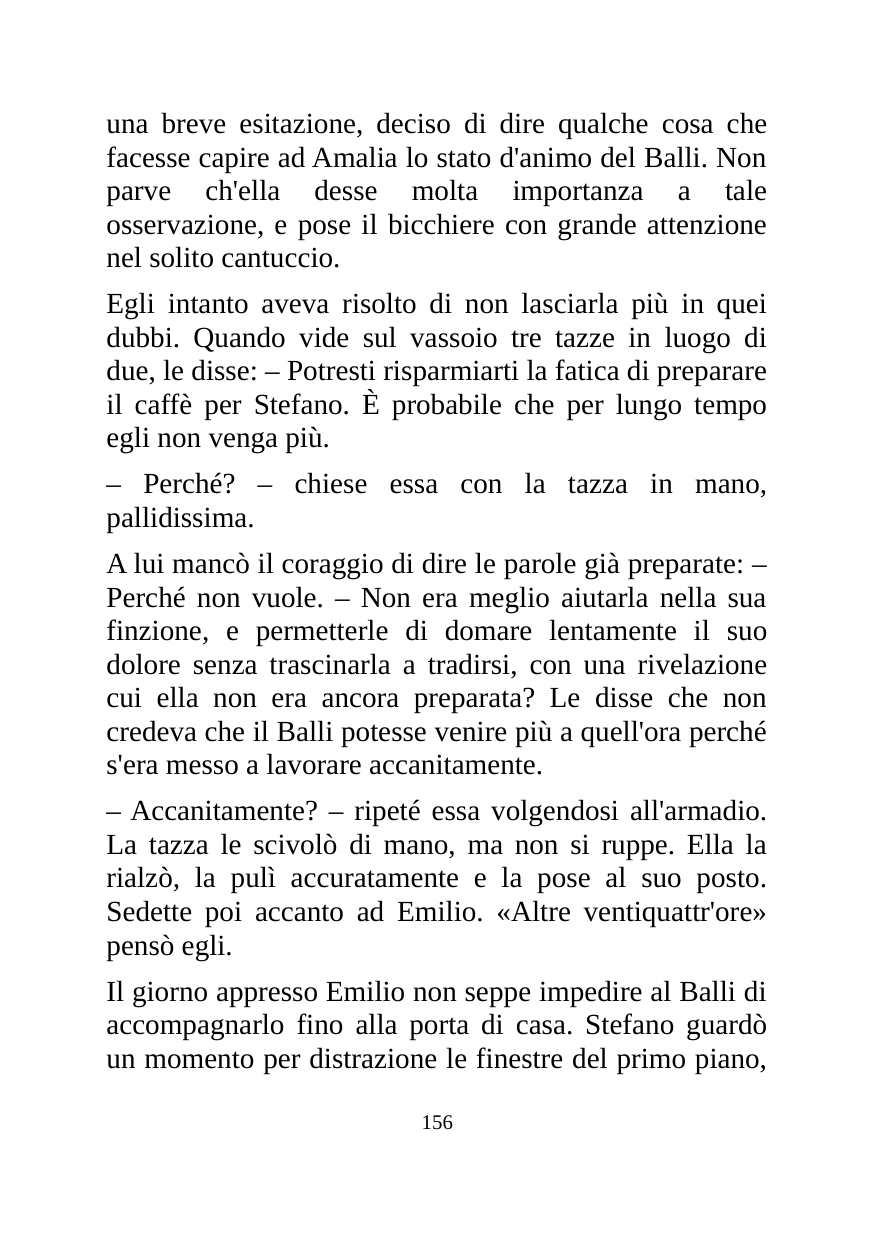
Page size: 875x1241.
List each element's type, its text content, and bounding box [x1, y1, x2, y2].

text A lui mancò il coraggio di dire le parole già preparate: – Perché non vuole. – Non era meglio aiutarla nella sua finzione, e permetterle di domare lentamente il suo dolore senza trascinarla a tradirsi, con una rivelazione cui ella non era ancora preparata? Le disse che non credeva che il Balli potesse venire più a quell'ora perché s'era messo a lavorare accanitamente. [106, 546, 768, 781]
text – Perché? – chiese essa con la tazza in mano, pallidissima. [106, 467, 768, 534]
text Egli intanto aveva risolto di non lasciarla più in quei dubbi. Quando vide sul vassoio tre tazze in luogo di due, le disse: – Potresti risparmiarti la fatica di preparare il caffè per Stefano. È probabile che per lungo tempo egli non venga più. [106, 286, 768, 454]
text una breve esitazione, deciso di dire qualche cosa che facesse capire ad Amalia lo stato d'animo del Balli. Non parve ch'ella desse molta importanza a tale osservazione, e pose il bicchiere con grande attenzione nel solito cantuccio. [106, 106, 768, 274]
text Il giorno appresso Emilio non seppe impedire al Balli di accompagnarlo fino alla porta di casa. Stefano guardò un momento per distrazione le finestre del primo piano, [106, 974, 768, 1074]
text – Accanitamente? – ripeté essa volgendosi all'armadio. La tazza le scivolò di mano, ma non si ruppe. Ella la rialzò, la pulì accuratamente e la pose al suo posto. Sedette poi accanto ad Emilio. «Altre ventiquattr'ore» pensò egli. [106, 793, 768, 961]
